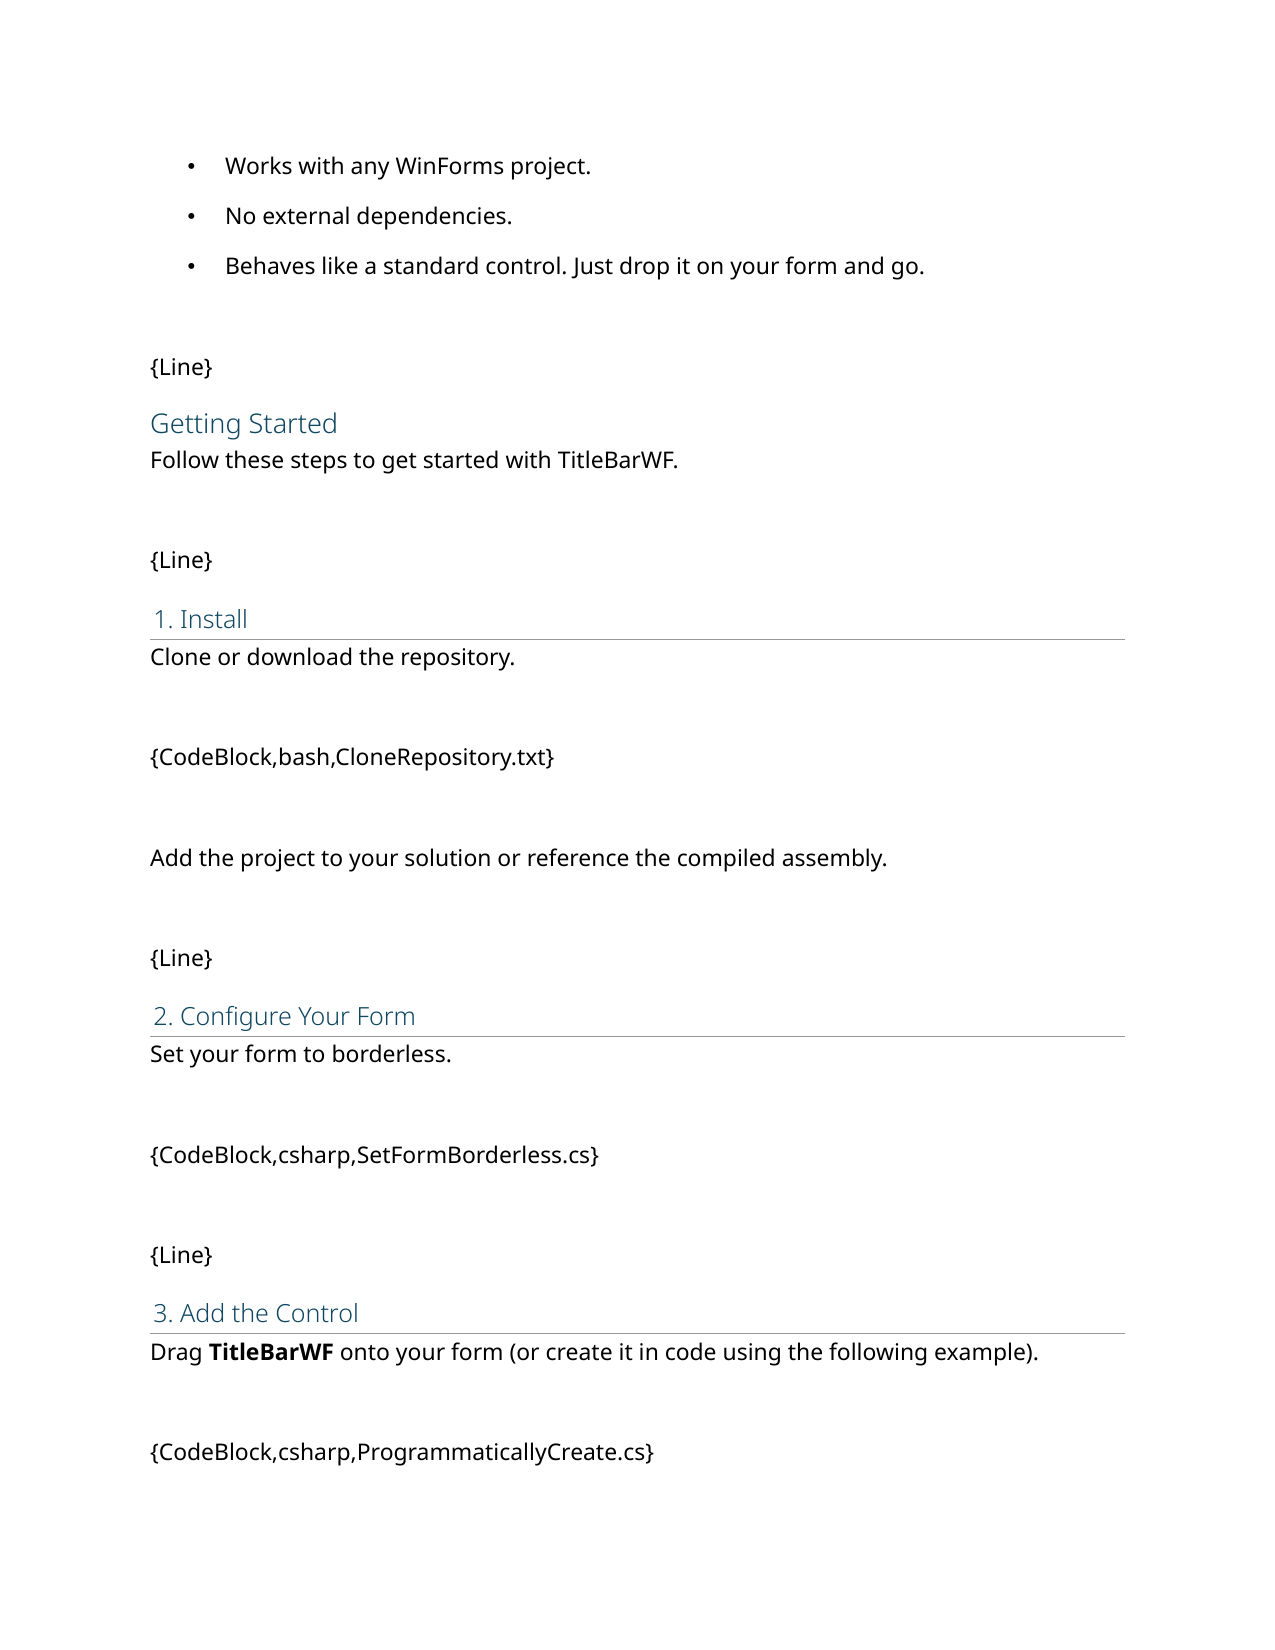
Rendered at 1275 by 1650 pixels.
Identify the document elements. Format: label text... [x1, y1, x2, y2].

list No external dependencies. [187, 200, 1125, 231]
subtitle Getting Started [150, 405, 1125, 442]
text {CodeBlock,bash,CloneRepository.txt} [150, 741, 1125, 772]
text {Line} [150, 350, 1125, 382]
text {Line} [150, 942, 1125, 973]
text Add the project to your solution or reference the compiled assembly. [150, 841, 1125, 873]
text {CodeBlock,csharp,ProgrammaticallyCreate.cs} [150, 1436, 1125, 1467]
subtitle 1. Install [150, 598, 1125, 639]
subtitle 2. Configure Your Form [150, 996, 1125, 1036]
list Behaves like a standard control. Just drop it on your form and go. [187, 250, 1125, 281]
subtitle 3. Add the Control [150, 1293, 1125, 1333]
text {Line} [150, 544, 1125, 576]
text Drag TitleBarWF onto your form (or create it in code using the following example). [150, 1336, 1125, 1367]
text Follow these steps to get started with TitleBarWF. [150, 444, 1125, 475]
text Clone or download the repository. [150, 641, 1125, 672]
text {CodeBlock,csharp,SetFormBorderless.cs} [150, 1139, 1125, 1170]
list Works with any WinForms project. [187, 150, 1125, 181]
text {Line} [150, 1239, 1125, 1270]
text Set your form to borderless. [150, 1038, 1125, 1070]
